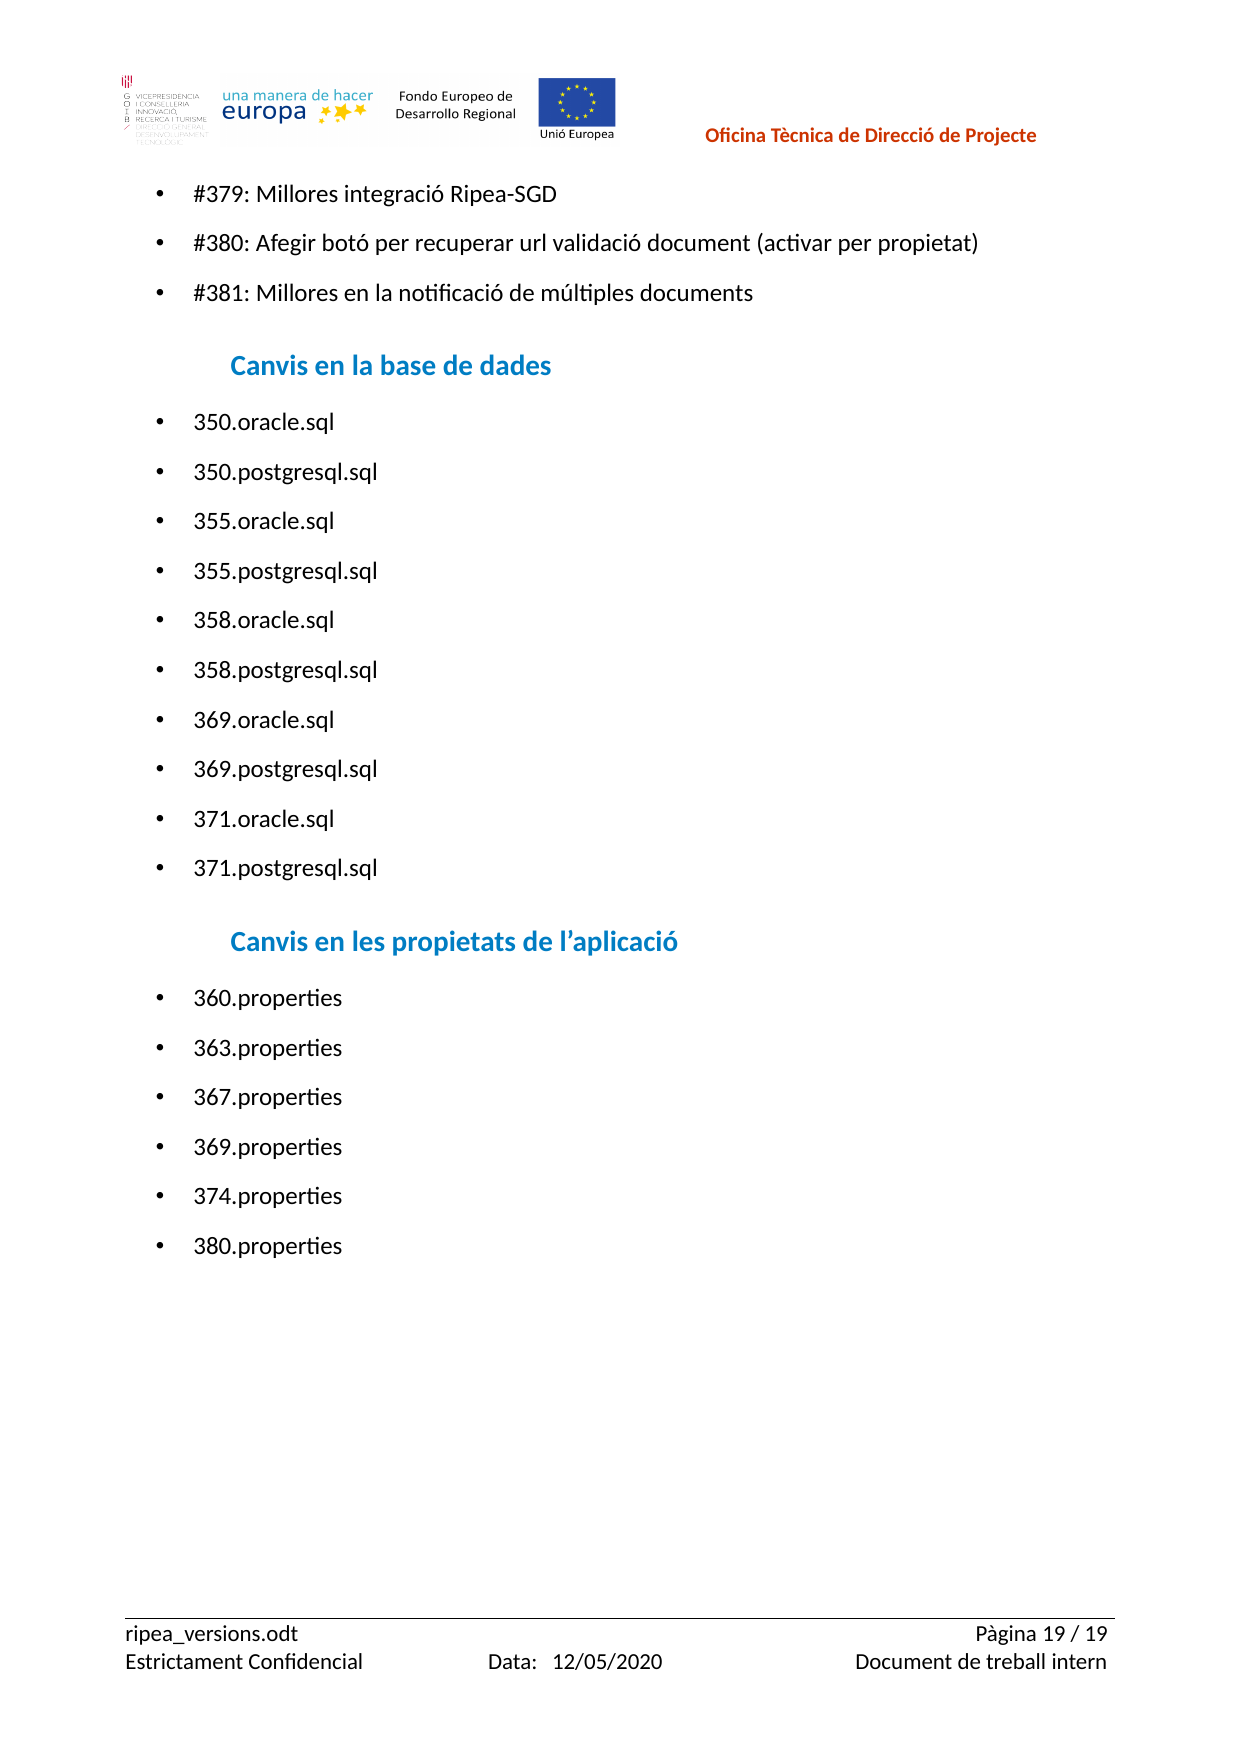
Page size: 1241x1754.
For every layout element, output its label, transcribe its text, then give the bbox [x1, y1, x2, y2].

list 360.properties [156, 982, 1122, 1013]
list 369.oracle.sql [156, 704, 1122, 734]
list 369.postgresql.sql [156, 753, 1122, 784]
list 358.oracle.sql [156, 605, 1122, 635]
list #379: Millores integració Ripea-SGD [156, 178, 1122, 208]
list 363.properties [156, 1032, 1122, 1062]
list 350.oracle.sql [156, 406, 1122, 437]
list 358.postgresql.sql [156, 654, 1122, 685]
list #380: Afegir botó per recuperar url validació document (activar per propietat) [156, 227, 1122, 258]
picture [118, 73, 213, 147]
list 371.postgresql.sql [156, 853, 1122, 883]
list 374.properties [156, 1180, 1122, 1211]
list 355.postgresql.sql [156, 555, 1122, 586]
list 355.oracle.sql [156, 506, 1122, 536]
list 380.properties [156, 1230, 1122, 1261]
list 367.properties [156, 1081, 1122, 1112]
subtitle Canvis en les propietats de l’aplicació [153, 923, 1122, 958]
picture [219, 73, 621, 147]
list #381: Millores en la notificació de múltiples documents [156, 277, 1122, 307]
list 350.postgresql.sql [156, 456, 1122, 486]
list 371.oracle.sql [156, 803, 1122, 833]
subtitle Canvis en la base de dades [153, 347, 1122, 383]
list 369.properties [156, 1131, 1122, 1161]
